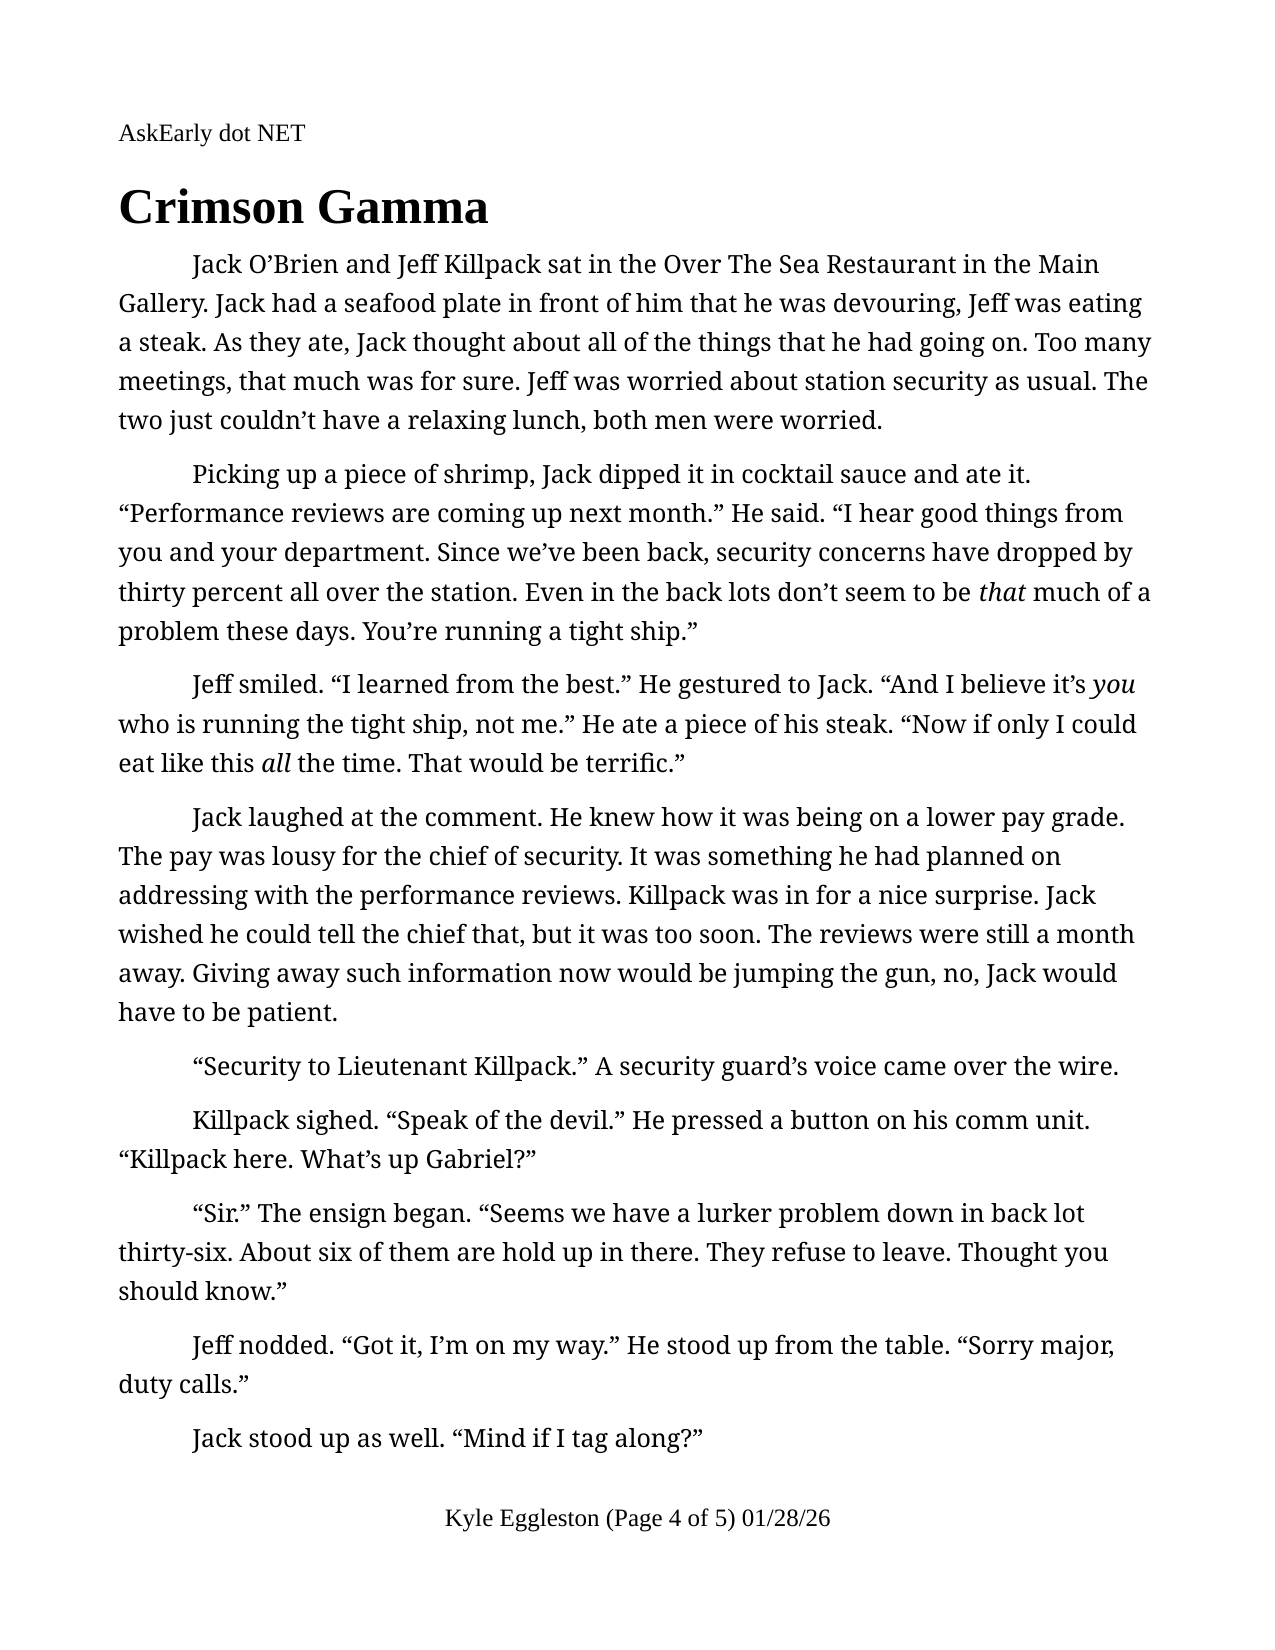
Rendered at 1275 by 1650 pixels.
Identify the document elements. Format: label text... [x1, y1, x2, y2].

text Killpack sighed. “Speak of the devil.” He pressed a button on his comm unit. “Killpack here. What’s up Gabriel?” [118, 1103, 1157, 1176]
text Jack stood up as well. “Mind if I tag along?” [118, 1421, 1157, 1454]
subtitle Crimson Gamma [118, 176, 1157, 234]
text Jeff smiled. “I learned from the best.” He gestured to Jack. “And I believe it’s you who is running the tight ship, not me.” He ate a piece of his steak. “Now if only I could eat like this all the time. That would be terrific.” [118, 667, 1157, 779]
text “Security to Lieutenant Killpack.” A security guard’s voice came over the wire. [118, 1049, 1157, 1083]
text Jack O’Brien and Jeff Killpack sat in the Over The Sea Restaurant in the Main Gallery. Jack had a seafood plate in front of him that he was devouring, Jeff was eating a steak. As they ate, Jack thought about all of the things that he had going on. Too many meetings, that much was for sure. Jeff was worried about station security as usual. The two just couldn’t have a relaxing lunch, both men were worried. [118, 246, 1157, 437]
text “Sir.” The ensign began. “Seems we have a lurker problem down in back lot thirty-six. About six of them are hold up in there. They refuse to leave. Thought you should know.” [118, 1196, 1157, 1308]
text Picking up a piece of shrimp, Jack dipped it in cocktail sauce and ate it. “Performance reviews are coming up next month.” He said. “I hear good things from you and your department. Since we’ve been back, security concerns have dropped by thirty percent all over the station. Even in the back lots don’t seem to be that much of a problem these days. You’re running a tight ship.” [118, 457, 1157, 647]
text Jeff nodded. “Got it, I’m on my way.” He stood up from the table. “Sorry major, duty calls.” [118, 1328, 1157, 1401]
text Jack laughed at the comment. He knew how it was being on a lower pay grade. The pay was lousy for the chief of security. It was something he had planned on addressing with the performance reviews. Killpack was in for a nice surprise. Jack wished he could tell the chief that, but it was too soon. The reviews were still a month away. Giving away such information now would be jumping the gun, no, Jack would have to be patient. [118, 799, 1157, 1029]
